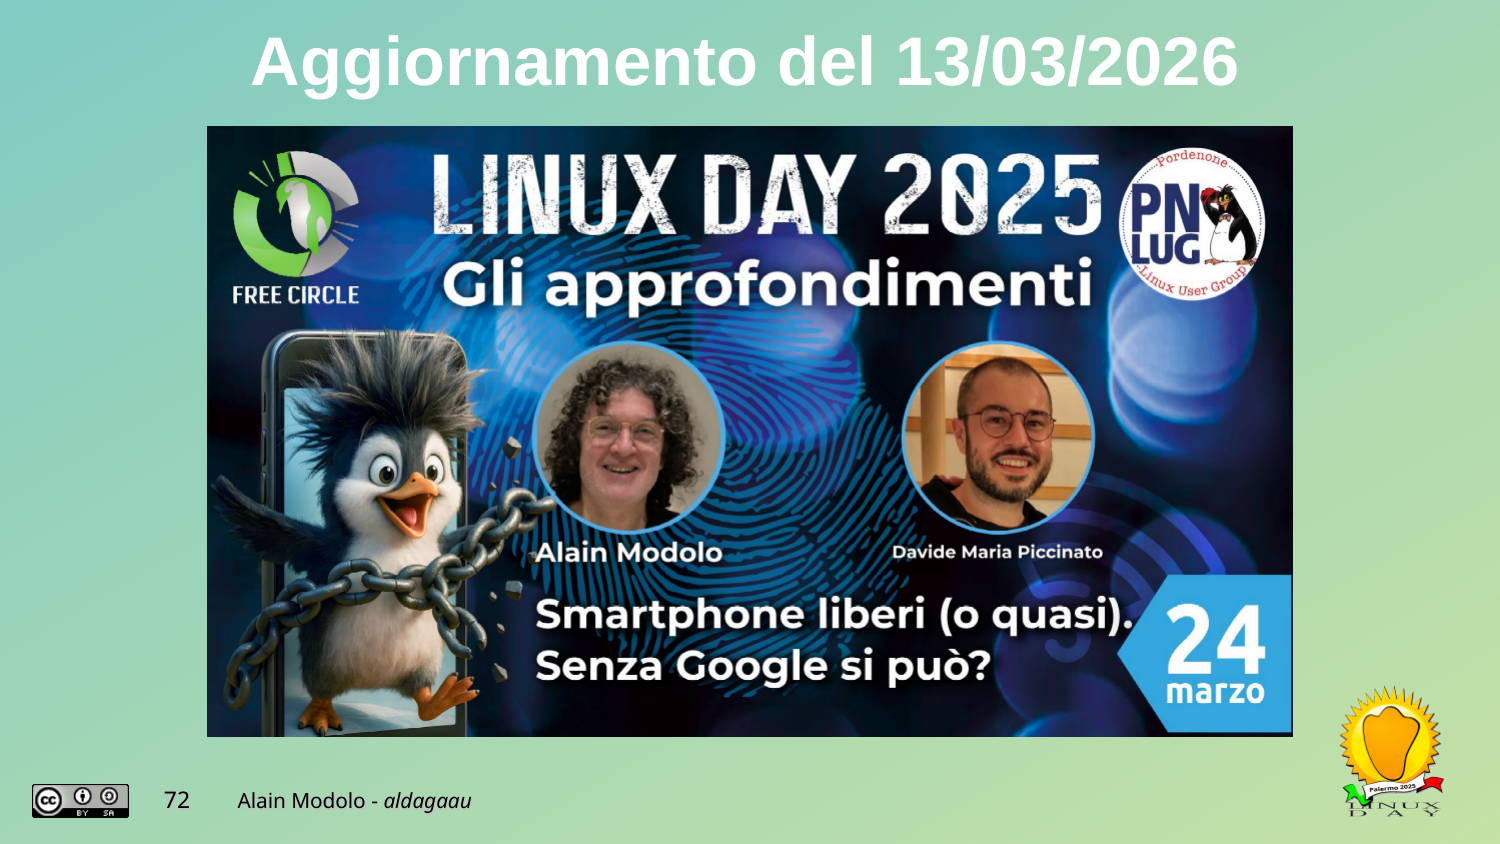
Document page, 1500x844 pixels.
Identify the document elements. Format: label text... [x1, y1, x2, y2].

picture [207, 126, 1500, 844]
title Aggiornamento del 13/03/2026 [173, 8, 1317, 115]
picture [32, 784, 129, 818]
